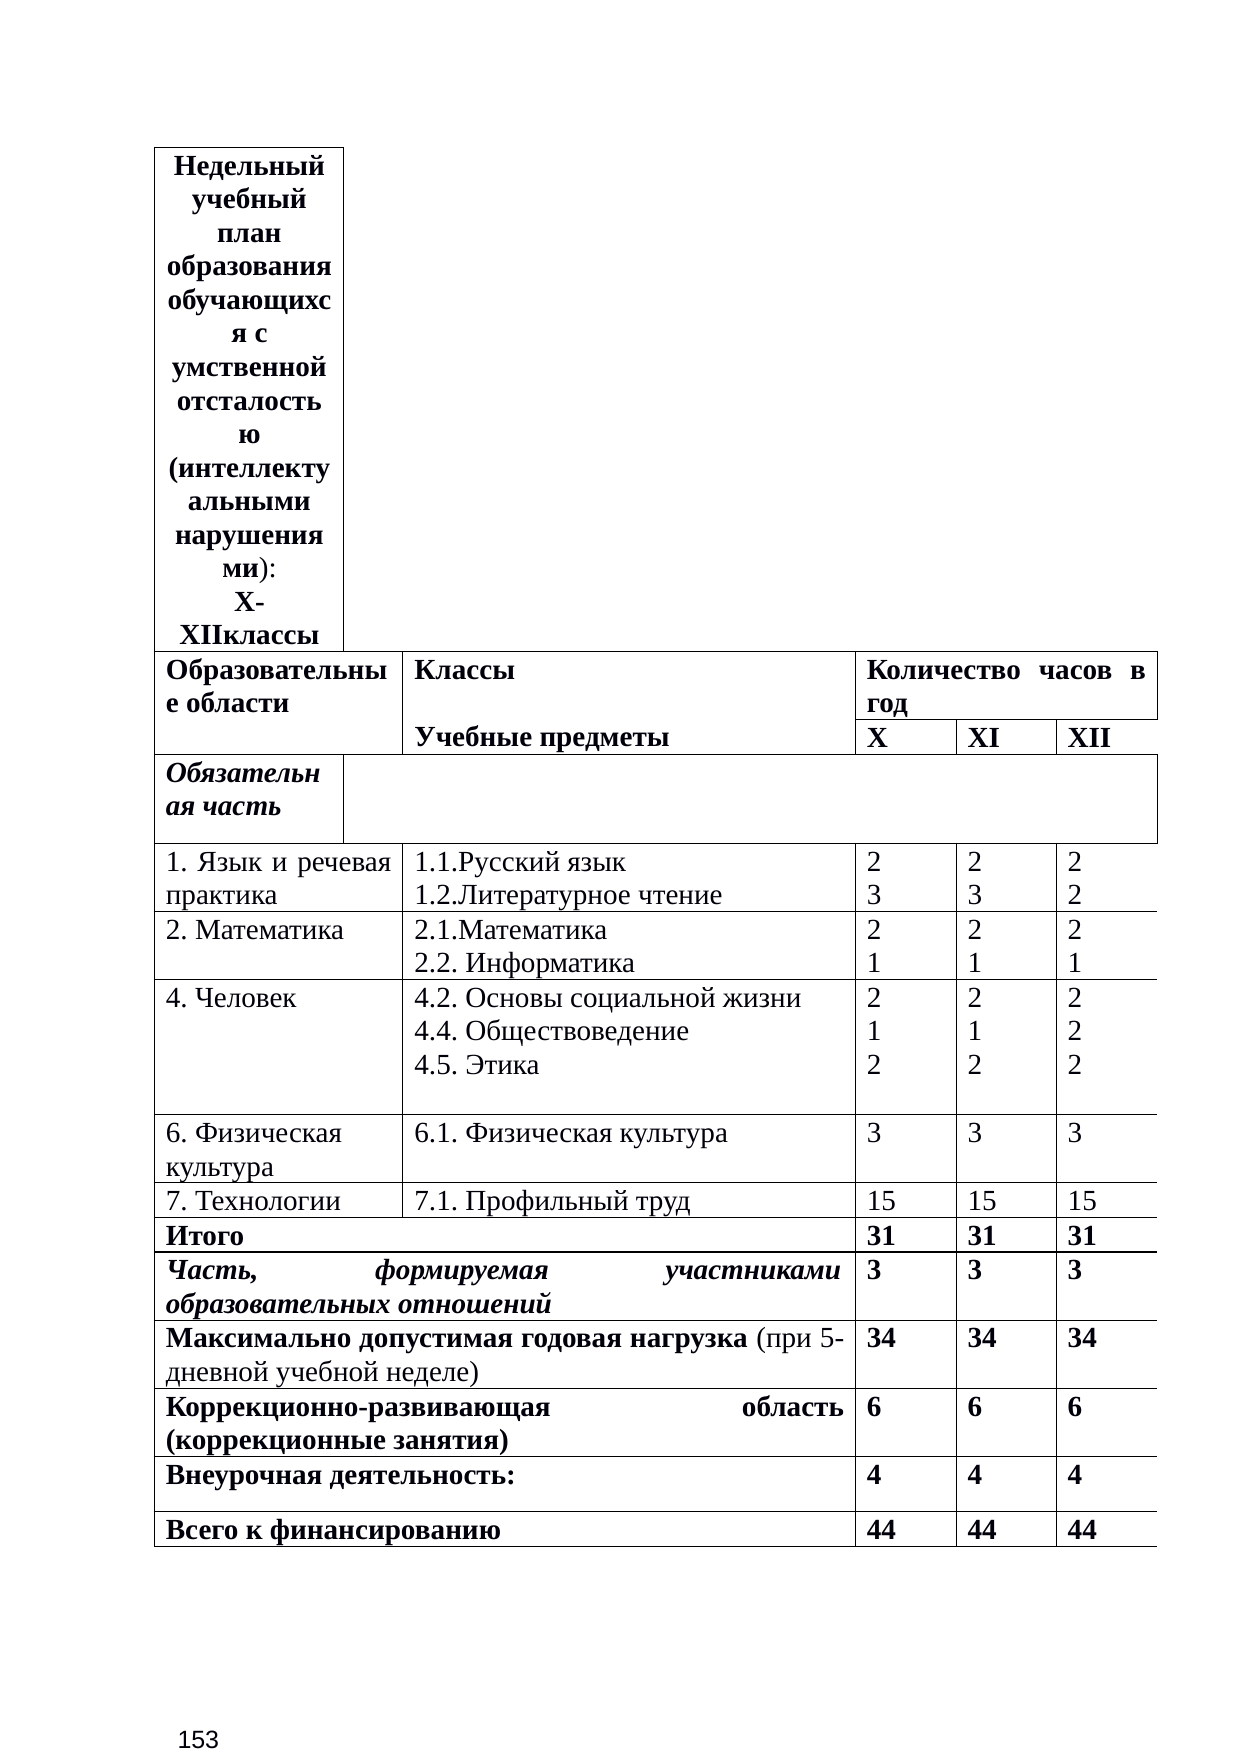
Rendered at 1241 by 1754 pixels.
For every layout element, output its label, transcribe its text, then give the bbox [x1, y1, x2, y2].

table_cell 2 1 [856, 912, 956, 979]
table_cell 6 [1057, 1389, 1157, 1456]
table_cell 15 [957, 1183, 1056, 1217]
table_cell 3 [957, 1115, 1056, 1182]
table_cell 3 [1057, 1253, 1157, 1319]
table_cell Классы Учебные предметы [403, 652, 855, 754]
table_cell Внеурочная деятельность: [155, 1457, 855, 1511]
table_cell 44 [1057, 1512, 1157, 1546]
table_cell Всего к финансированию [155, 1512, 855, 1546]
table_cell 34 [856, 1321, 956, 1388]
table_cell 4 [957, 1457, 1056, 1511]
table_cell X [856, 720, 956, 754]
table_cell 2 1 [1057, 912, 1157, 979]
table_cell [344, 755, 1157, 843]
table_cell 2 1 [957, 912, 1056, 979]
table_cell 4.2. Основы социальной жизни 4.4. Обществоведение 4.5. Этика [403, 980, 855, 1114]
table_cell 3 [1057, 1115, 1157, 1182]
table_cell 2.1.Математика 2.2. Информатика [403, 912, 855, 979]
table_cell 31 [1057, 1218, 1157, 1251]
table_cell Обязательная часть [155, 755, 343, 843]
table_cell 2 1 2 [957, 980, 1056, 1114]
table_cell Коррекционно-развивающая область (коррекционные занятия) [155, 1389, 855, 1456]
table_cell Часть, формируемая участниками образовательных отношений [155, 1253, 855, 1319]
table_cell Образовательные области [155, 652, 402, 754]
table_cell 1.1.Русский язык 1.2.Литературное чтение [403, 844, 855, 911]
table_cell 4 [856, 1457, 956, 1511]
table_cell 4 [1057, 1457, 1157, 1511]
table_cell 6 [957, 1389, 1056, 1456]
table_header Недельный учебный план образования обучающихся с умственной отсталостью (интеллектуальными нарушениями): X-XIIклассы [155, 148, 343, 651]
table_cell 44 [856, 1512, 956, 1546]
table_cell 6. Физическая культура [155, 1115, 402, 1182]
table_cell 7.1. Профильный труд [403, 1183, 855, 1217]
table_cell 6 [856, 1389, 956, 1456]
table_cell 31 [957, 1218, 1056, 1251]
table_cell 3 [957, 1253, 1056, 1319]
table_cell 34 [1057, 1321, 1157, 1388]
table_cell 34 [957, 1321, 1056, 1388]
table_cell Количество часов в год [856, 652, 1157, 719]
table_cell 3 [856, 1253, 956, 1319]
table_cell 2. Математика [155, 912, 402, 979]
table_cell 2 1 2 [856, 980, 956, 1114]
table_cell 6.1. Физическая культура [403, 1115, 855, 1182]
table_cell 2 2 2 [1057, 980, 1157, 1114]
table_cell 7. Технологии [155, 1183, 402, 1217]
table_cell Максимально допустимая годовая нагрузка (при 5-дневной учебной неделе) [155, 1321, 855, 1388]
table_cell Итого [155, 1218, 855, 1251]
table_cell 1. Язык и речевая практика [155, 844, 402, 911]
table_cell 4. Человек [155, 980, 402, 1114]
table_cell XI [957, 720, 1056, 754]
table_cell XII [1057, 720, 1157, 754]
table_cell 44 [957, 1512, 1056, 1546]
table_cell 31 [856, 1218, 956, 1251]
table_cell 2 2 [1057, 844, 1157, 911]
table_cell 2 3 [957, 844, 1056, 911]
table_cell 3 [856, 1115, 956, 1182]
table_cell 15 [1057, 1183, 1157, 1217]
table_cell 15 [856, 1183, 956, 1217]
table_cell 2 3 [856, 844, 956, 911]
